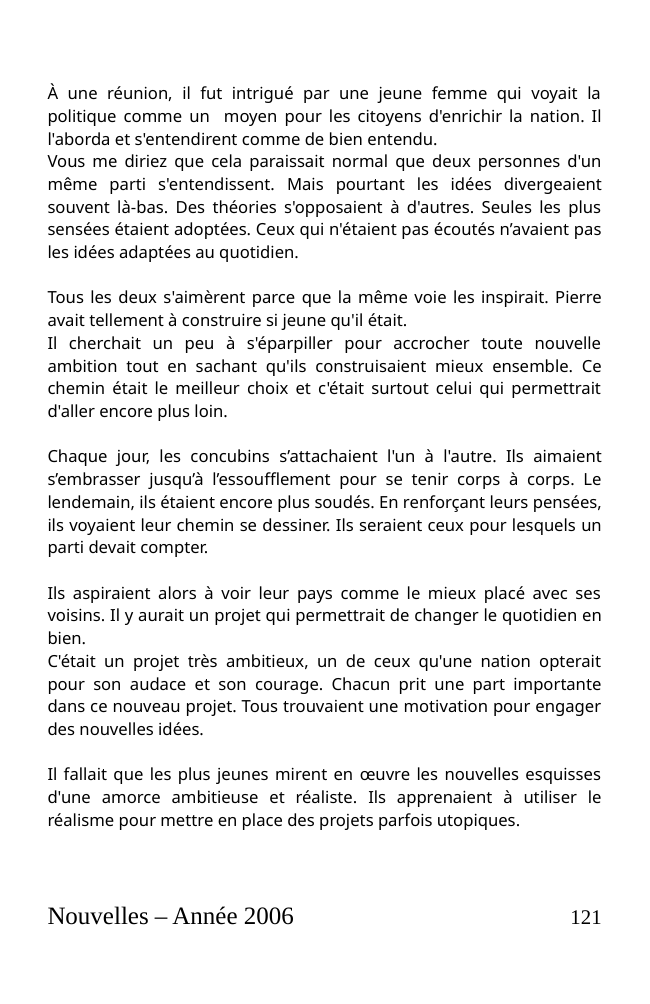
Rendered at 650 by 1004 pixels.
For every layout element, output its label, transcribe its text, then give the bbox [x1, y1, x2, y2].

text Chaque jour, les concubins s’attachaient l'un à l'autre. Ils aimaient s’embrasser jusqu’à l’essoufflement pour se tenir corps à corps. Le lendemain, ils étaient encore plus soudés. En renforçant leurs pensées, ils voyaient leur chemin se dessiner. Ils seraient ceux pour lesquels un parti devait compter. [47, 445, 602, 559]
text Tous les deux s'aimèrent parce que la même voie les inspirait. Pierre avait tellement à construire si jeune qu'il était. [47, 286, 602, 332]
text Vous me diriez que cela paraissait normal que deux personnes d'un même parti s'entendissent. Mais pourtant les idées divergeaient souvent là-bas. Des théories s'opposaient à d'autres. Seules les plus sensées étaient adoptées. Ceux qui n'étaient pas écoutés n’avaient pas les idées adaptées au quotidien. [47, 150, 602, 263]
text À une réunion, il fut intrigué par une jeune femme qui voyait la politique comme un moyen pour les citoyens d'enrichir la nation. Il l'aborda et s'entendirent comme de bien entendu. [47, 82, 602, 150]
text C'était un projet très ambitieux, un de ceux qu'une nation opterait pour son audace et son courage. Chacun prit une part importante dans ce nouveau projet. Tous trouvaient une motivation pour engager des nouvelles idées. [47, 649, 602, 740]
text Ils aspiraient alors à voir leur pays comme le mieux placé avec ses voisins. Il y aurait un projet qui permettrait de changer le quotidien en bien. [47, 581, 602, 649]
text Il cherchait un peu à s'éparpiller pour accrocher toute nouvelle ambition tout en sachant qu'ils construisaient mieux ensemble. Ce chemin était le meilleur choix et c'était surtout celui qui permettrait d'aller encore plus loin. [47, 332, 602, 422]
text Il fallait que les plus jeunes mirent en œuvre les nouvelles esquisses d'une amorce ambitieuse et réaliste. Ils apprenaient à utiliser le réalisme pour mettre en place des projets parfois utopiques. [47, 763, 602, 831]
